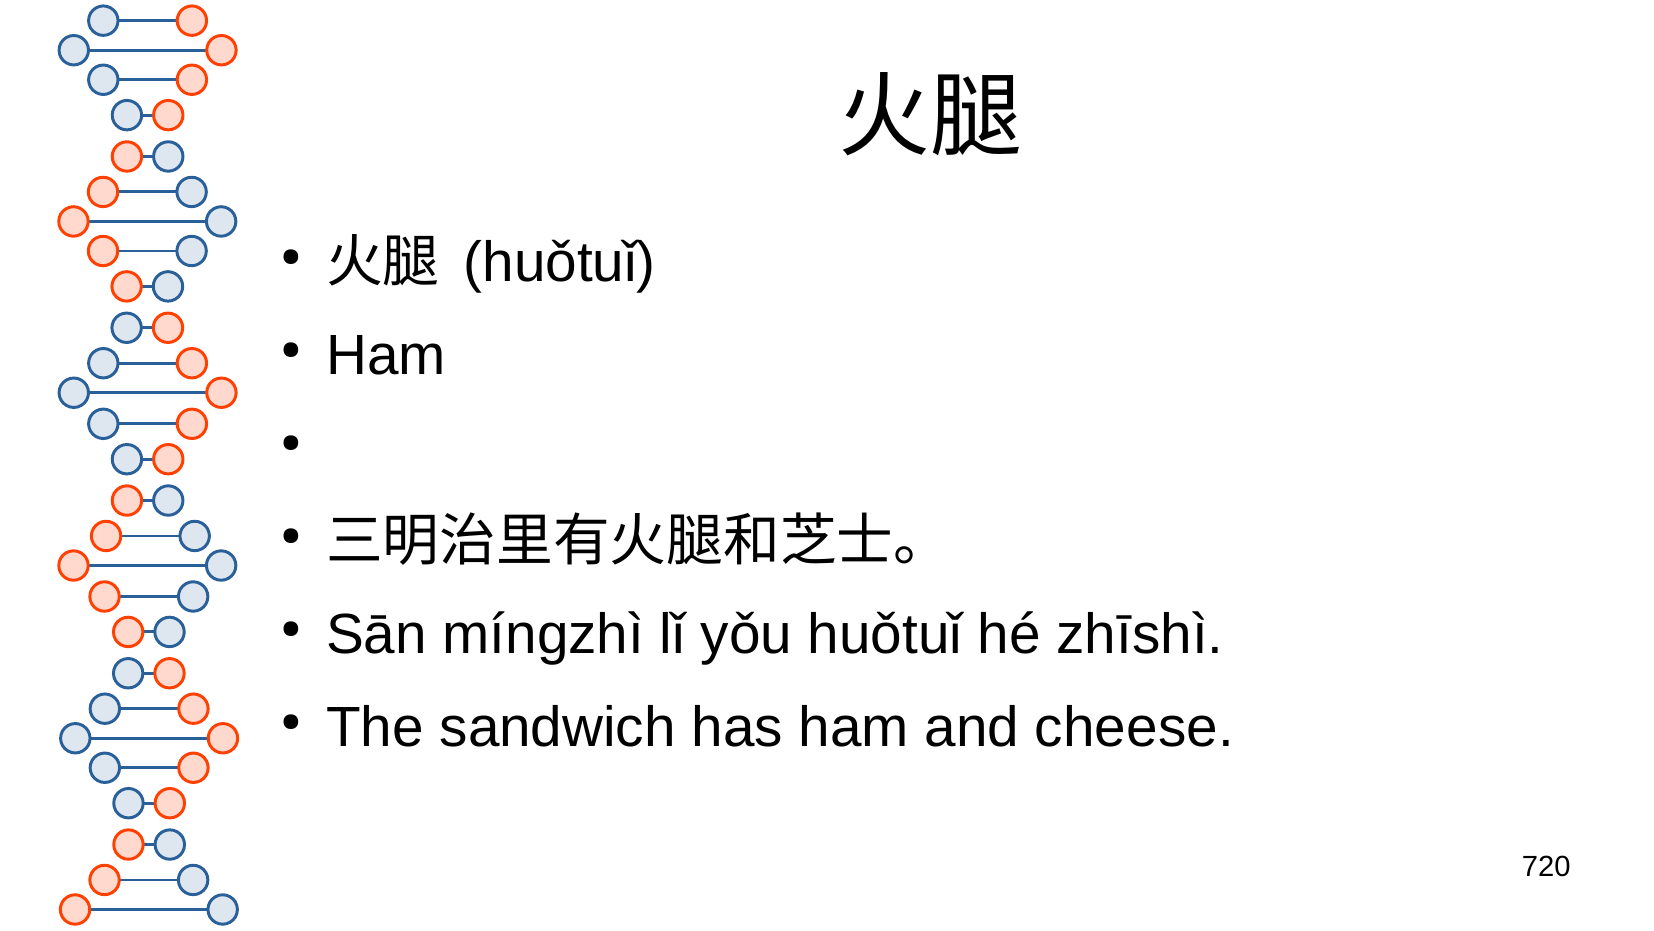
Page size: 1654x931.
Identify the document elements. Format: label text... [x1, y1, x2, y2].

list 火腿 (huǒtuǐ) Ham 三明治里有火腿和芝士。 Sān míngzhì lǐ yǒu huǒtuǐ hé zhīshì. The sandwich has ham and cheese. [265, 224, 1595, 764]
title 火腿 [265, 35, 1595, 189]
